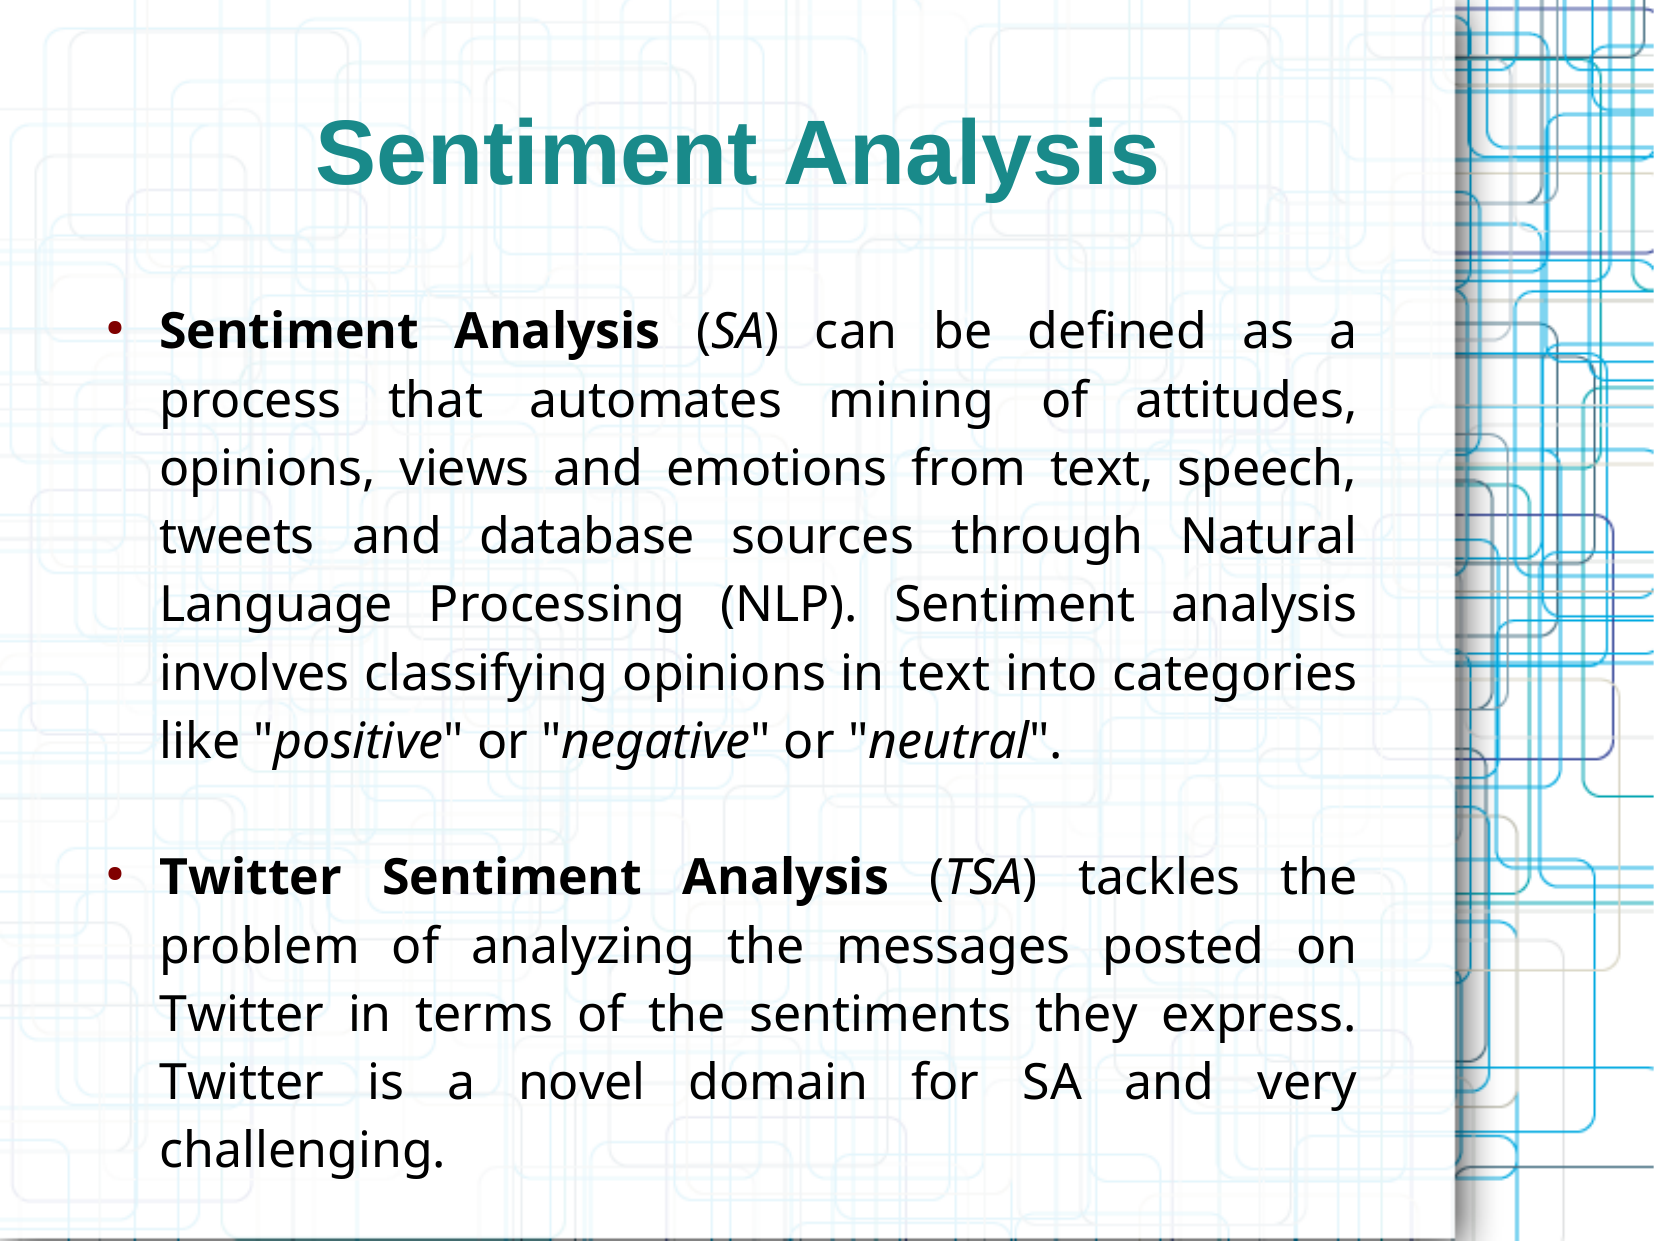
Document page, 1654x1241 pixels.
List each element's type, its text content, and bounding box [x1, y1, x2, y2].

list Sentiment Analysis (SA) can be defined as a process that automates mining of attitudes, opinions, views and emotions from text, speech, tweets and database sources through Natural Language Processing (NLP). Sentiment analysis involves classifying opinions in text into categories like "positive" or "negative" or "neutral". Twitter Sentiment Analysis (TSA) tackles the problem of analyzing the messages posted on Twitter in terms of the sentiments they express. Twitter is a novel domain for SA and very challenging. [88, 295, 1359, 1021]
title Sentiment Analysis [59, 49, 1418, 257]
picture [0, 0, 1654, 1241]
